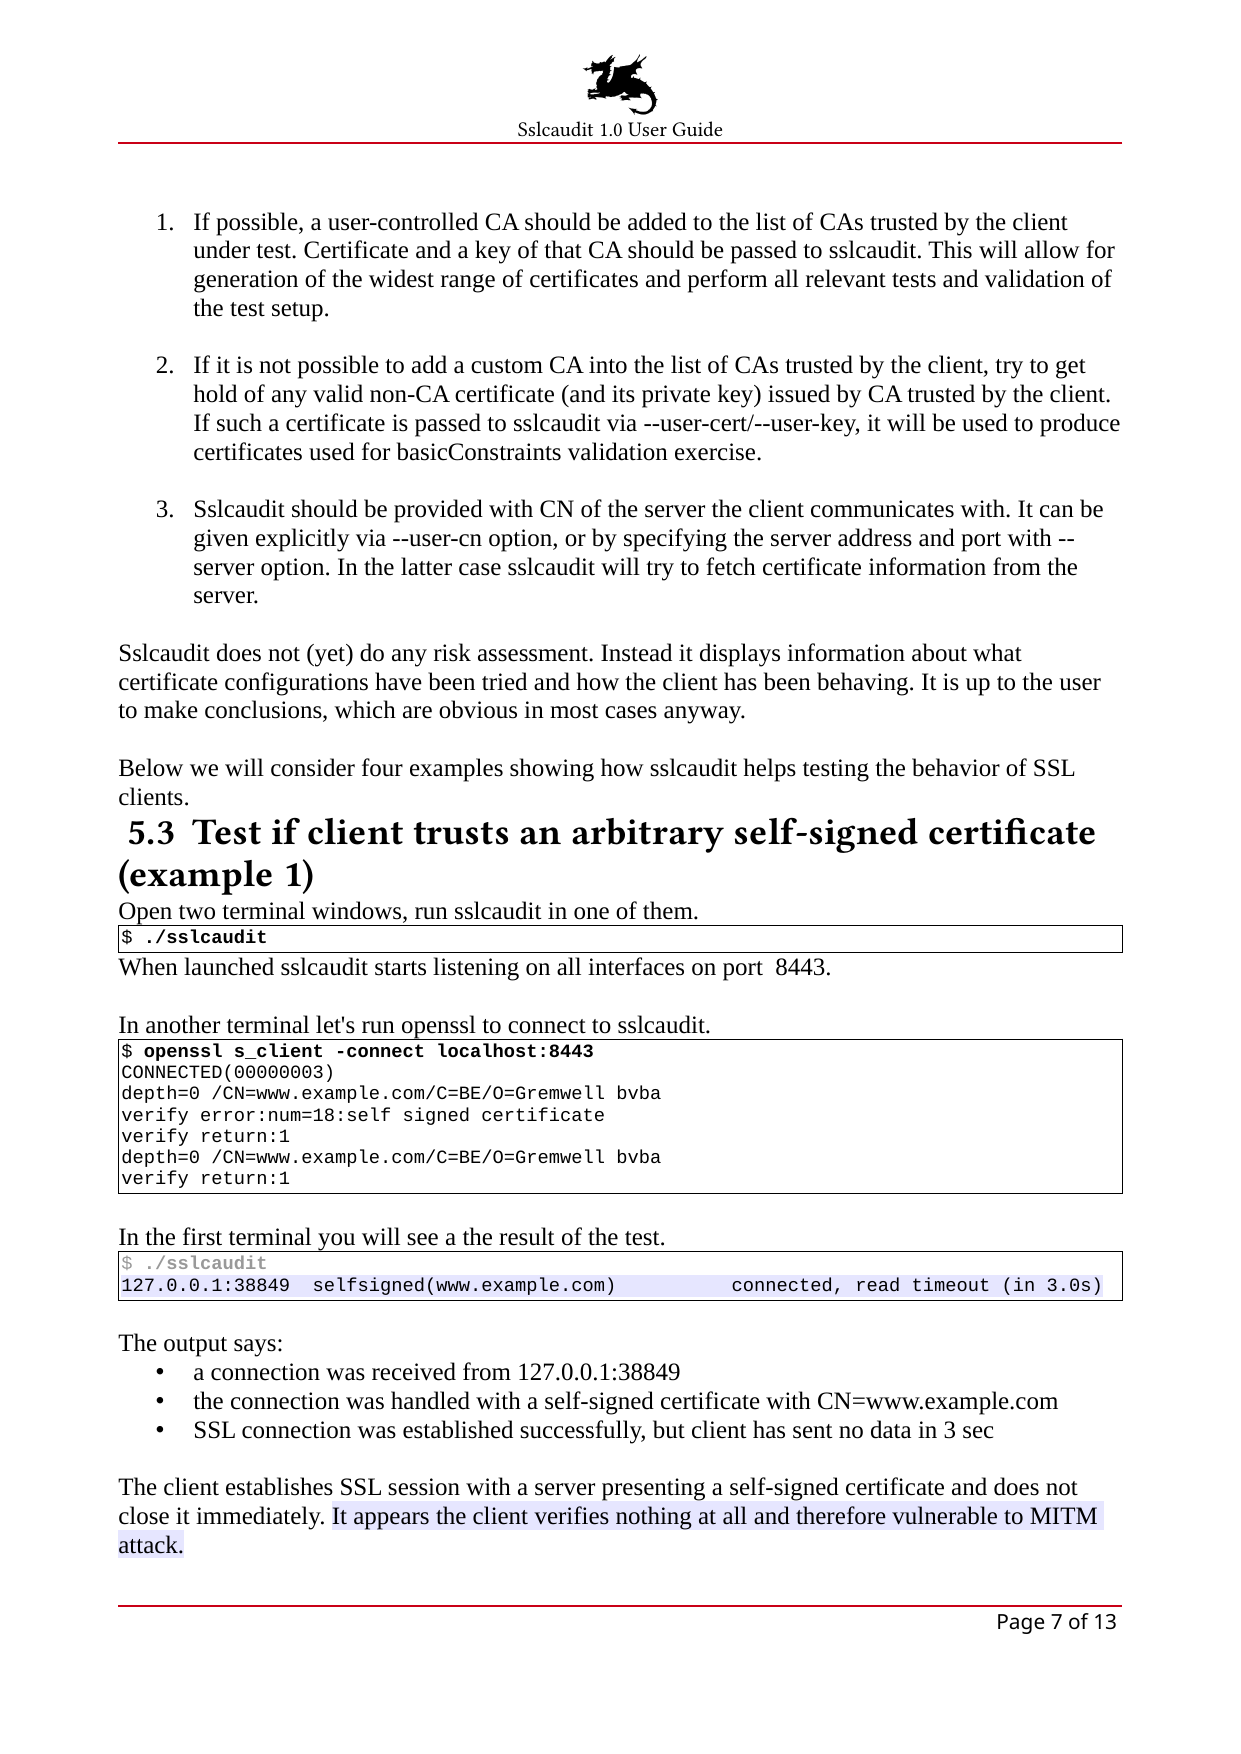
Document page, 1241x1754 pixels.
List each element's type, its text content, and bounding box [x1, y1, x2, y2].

text The output says: [118, 1328, 1122, 1357]
text depth=0 /CN=www.example.com/C=BE/O=Gremwell bvba [119, 1081, 1122, 1102]
text depth=0 /CN=www.example.com/C=BE/O=Gremwell bvba [119, 1145, 1122, 1166]
text Below we will consider four examples showing how sslcaudit helps testing the behavior of SSL clients. [118, 753, 1122, 811]
list If possible, a user-controlled CA should be added to the list of CAs trusted by the client under test. Certificate and a key of that CA should be passed to sslcaudit. This will allow for generation of the widest range of certificates and perform all relevant tests and validation of the test setup. [156, 207, 1122, 322]
list the connection was handled with a self-signed certificate with CN=www.example.com [156, 1386, 1122, 1415]
list SSL connection was established successfully, but client has sent no data in 3 sec [156, 1415, 1122, 1443]
text Sslcaudit does not (yet) do any risk assessment. Instead it displays information about what certificate configurations have been tried and how the client has been behaving. It is up to the user to make conclusions, which are obvious in most cases anyway. [118, 638, 1122, 724]
picture [582, 54, 658, 115]
list a connection was received from 127.0.0.1:38849 [156, 1357, 1122, 1386]
subtitle Test if client trusts an arbitrary self-signed certificate (example 1) [118, 811, 1122, 896]
text verify error:num=18:self signed certificate [119, 1102, 1122, 1123]
text When launched sslcaudit starts listening on all interfaces on port 8443. [118, 953, 1122, 981]
text $ ./sslcaudit [119, 926, 1122, 952]
text $ openssl s_client -connect localhost:8443 [119, 1040, 1122, 1060]
text 127.0.0.1:38849 selfsigned(www.example.com) connected, read timeout (in 3.0s) [119, 1272, 1122, 1300]
text verify return:1 [119, 1123, 1122, 1145]
text The client establishes SSL session with a server presenting a self-signed certificate and does not close it immediately. It appears the client verifies nothing at all and therefore vulnerable to MITM attack. [118, 1472, 1122, 1558]
text verify return:1 [119, 1166, 1122, 1193]
text $ ./sslcaudit [119, 1252, 1122, 1272]
text CONNECTED(00000003) [119, 1060, 1122, 1081]
list Sslcaudit should be provided with CN of the server the client communicates with. It can be given explicitly via --user-cn option, or by specifying the server address and port with --server option. In the latter case sslcaudit will try to fetch certificate information from the server. [156, 494, 1122, 609]
text Open two terminal windows, run sslcaudit in one of them. [118, 896, 1122, 925]
text In the first terminal you will see a the result of the test. [118, 1222, 1122, 1251]
list If it is not possible to add a custom CA into the list of CAs trusted by the client, try to get hold of any valid non-CA certificate (and its private key) issued by CA trusted by the client. If such a certificate is passed to sslcaudit via --user-cert/--user-key, it will be used to produce certificates used for basicConstraints validation exercise. [156, 351, 1122, 466]
text In another terminal let's run openssl to connect to sslcaudit. [118, 1010, 1122, 1038]
